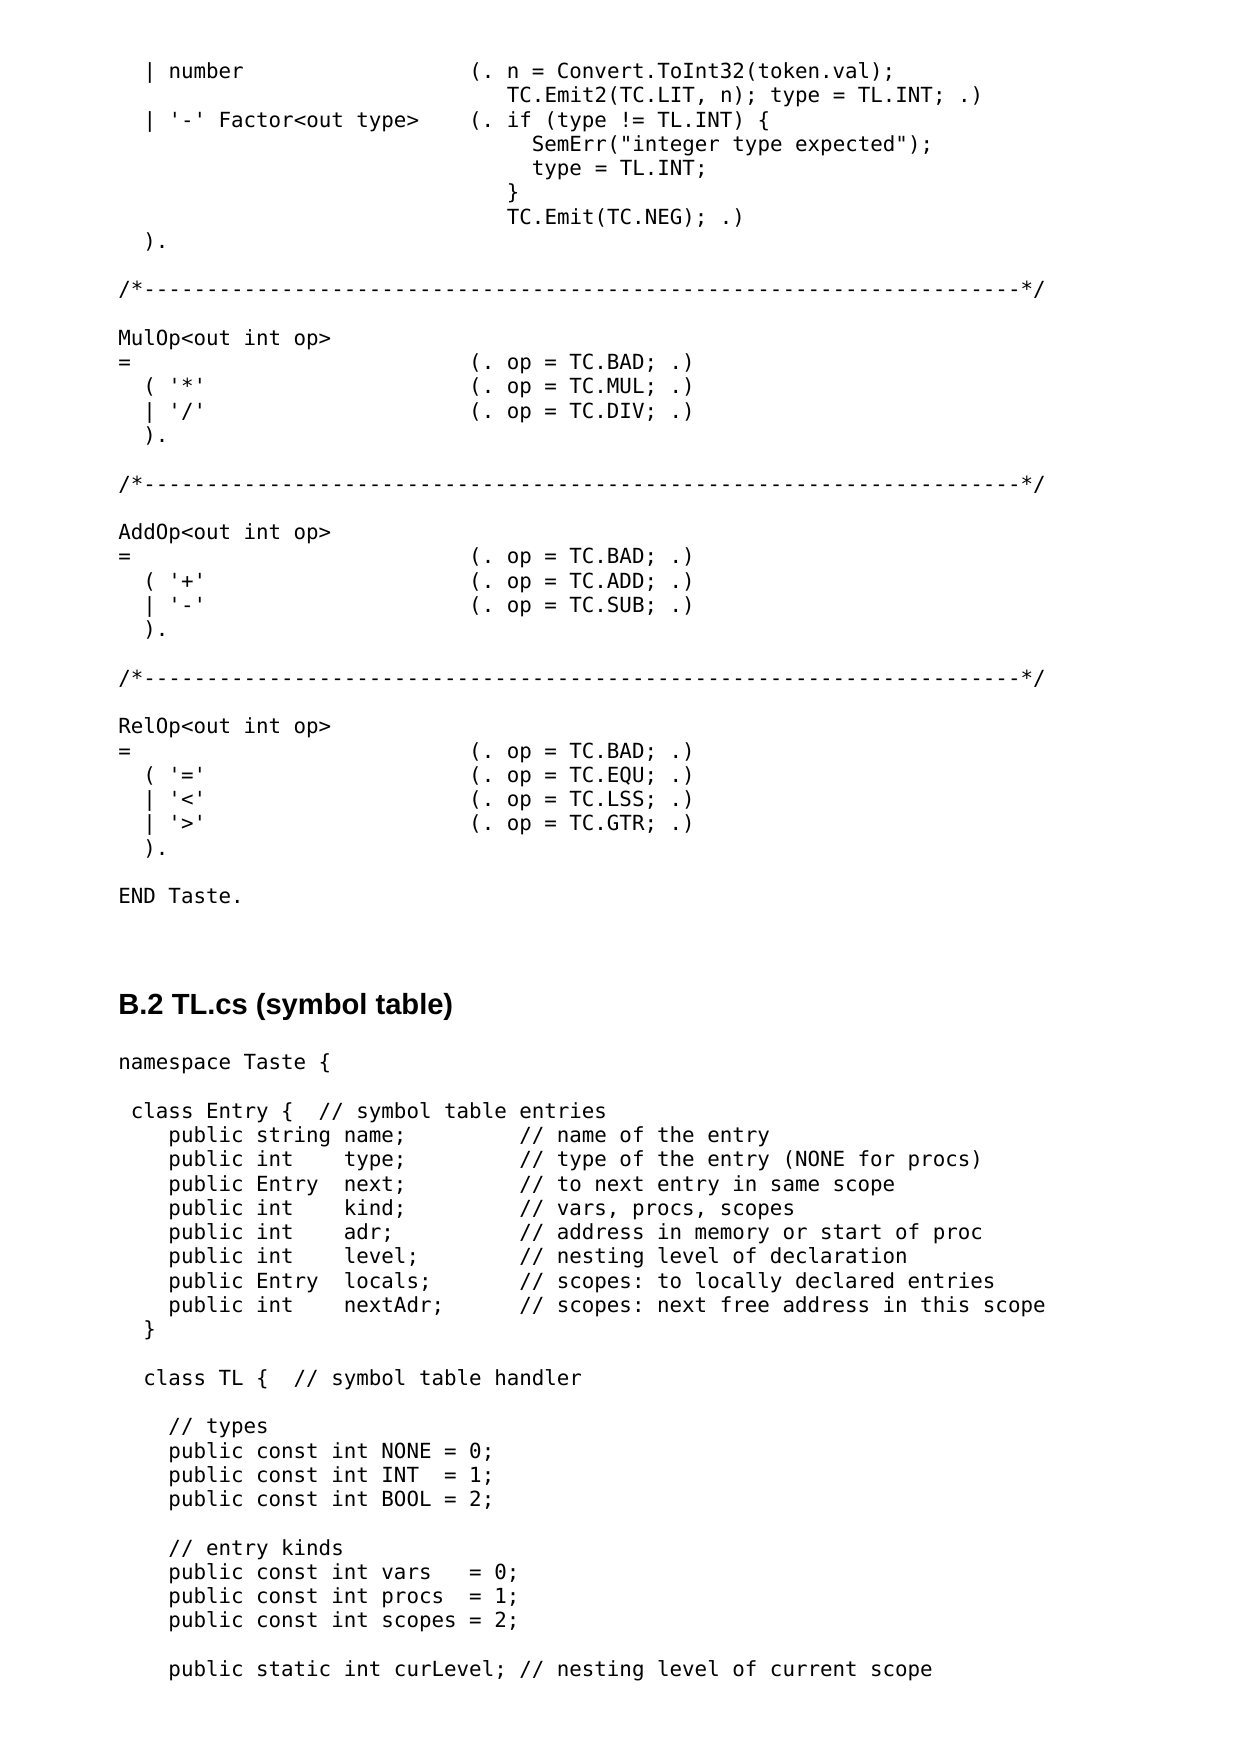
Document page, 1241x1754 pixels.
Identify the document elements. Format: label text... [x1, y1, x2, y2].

text namespace Taste { class Entry { // symbol table entries public string name; // name of the entry public int type; // type of the entry (NONE for procs) public Entry next; // to next entry in same scope public int kind; // vars, procs, scopes public int adr; // address in memory or start of proc public int level; // nesting level of declaration public Entry locals; // scopes: to locally declared entries public int nextAdr; // scopes: next free address in this scope } class TL { // symbol table handler // types public const int NONE = 0; public const int INT = 1; public const int BOOL = 2; // entry kinds public const int vars = 0; public const int procs = 1; public const int scopes = 2; public static int curLevel; // nesting level of current scope [118, 1050, 1181, 1681]
subtitle B.2 TL.cs (symbol table) [118, 987, 1181, 1021]
text | number (. n = Convert.ToInt32(token.val); TC.Emit2(TC.LIT, n); type = TL.INT; .) | '-' Factor<out type> (. if (type != TL.INT) { SemErr("integer type expected"); type = TL.INT; } TC.Emit(TC.NEG); .) ). /*----------------------------------------------------------------------*/ MulOp<out int op> = (. op = TC.BAD; .) ( '*' (. op = TC.MUL; .) | '/' (. op = TC.DIV; .) ). /*----------------------------------------------------------------------*/ AddOp<out int op> = (. op = TC.BAD; .) ( '+' (. op = TC.ADD; .) | '-' (. op = TC.SUB; .) ). /*----------------------------------------------------------------------*/ RelOp<out int op> = (. op = TC.BAD; .) ( '=' (. op = TC.EQU; .) | '<' (. op = TC.LSS; .) | '>' (. op = TC.GTR; .) ). END Taste. [118, 59, 1181, 933]
